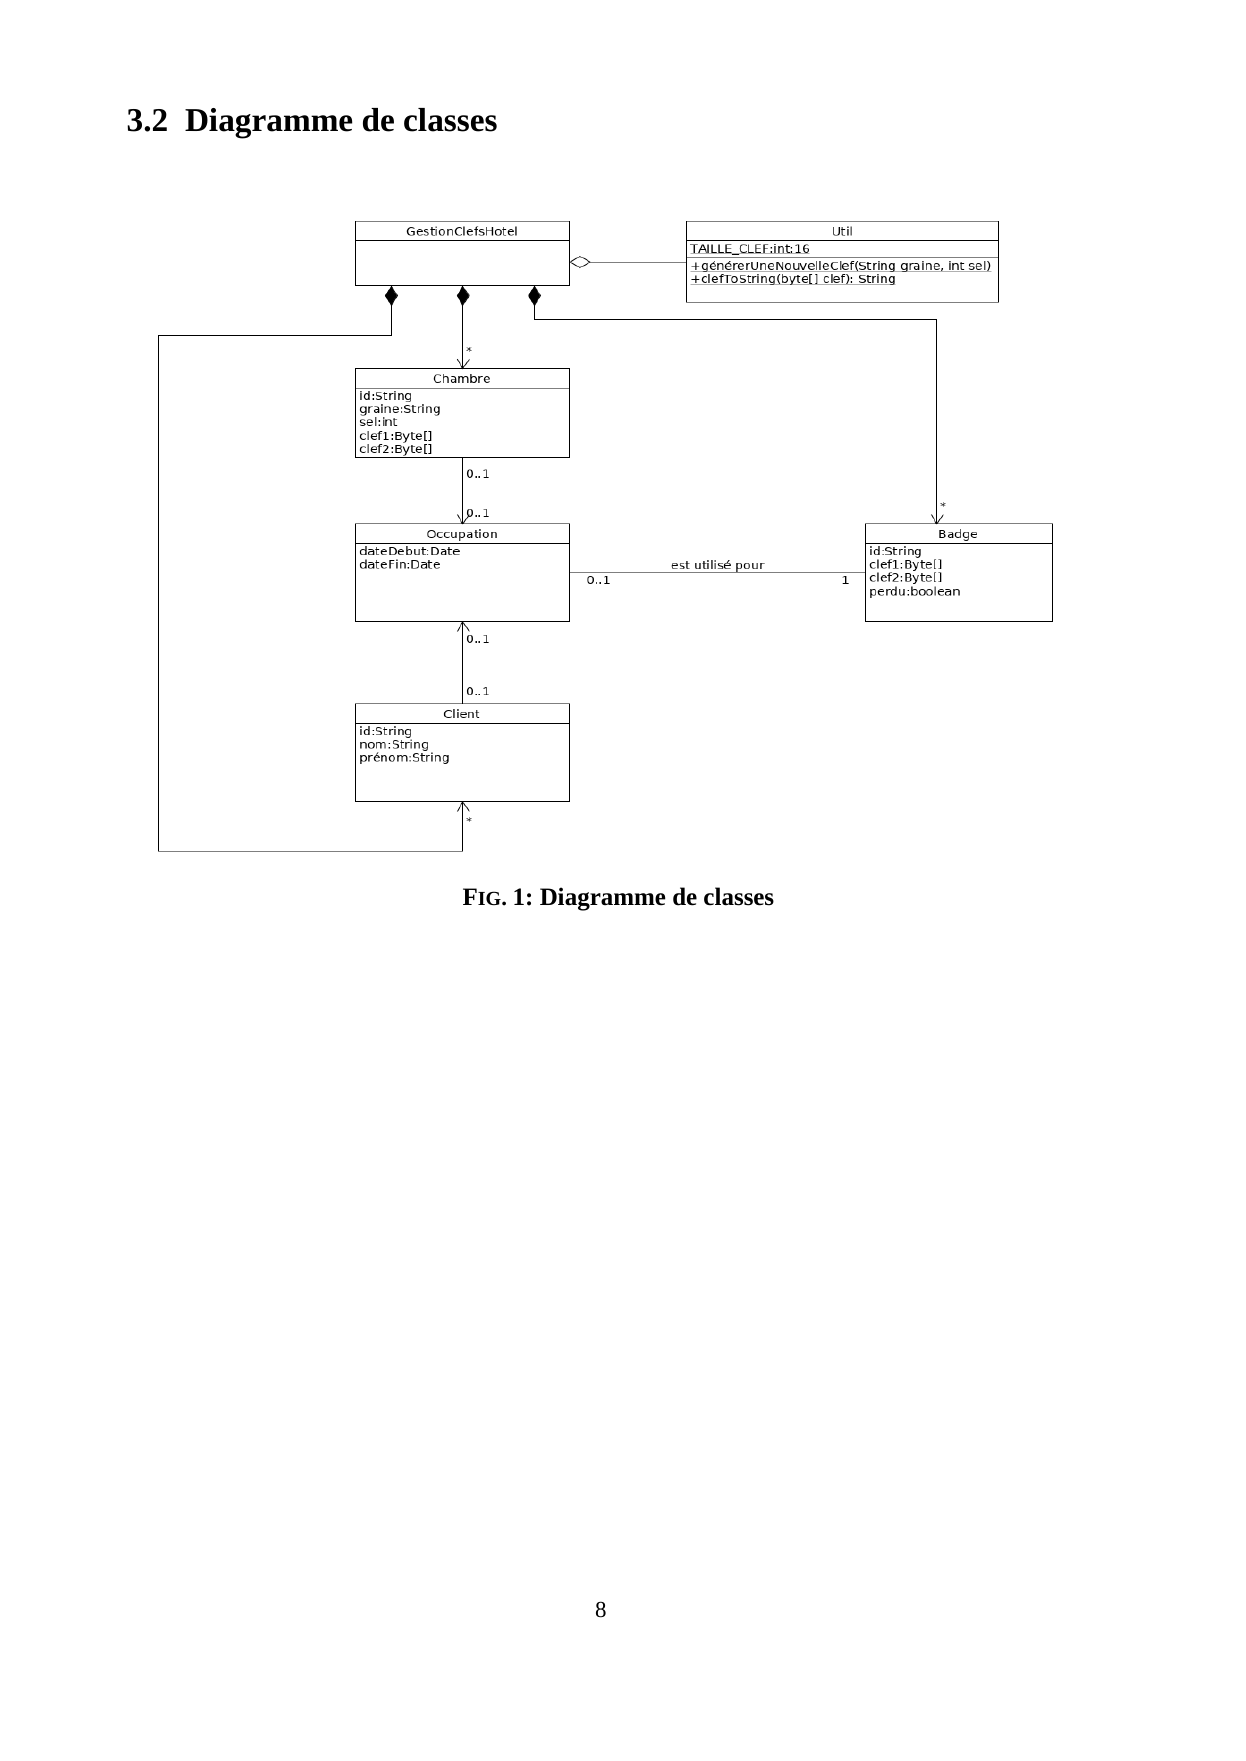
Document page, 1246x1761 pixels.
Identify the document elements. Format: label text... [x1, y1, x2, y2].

text Fig. 1: Diagramme de classes [126, 883, 1075, 911]
picture [131, 204, 1070, 883]
subtitle 3.2 Diagramme de classes [126, 100, 1075, 138]
